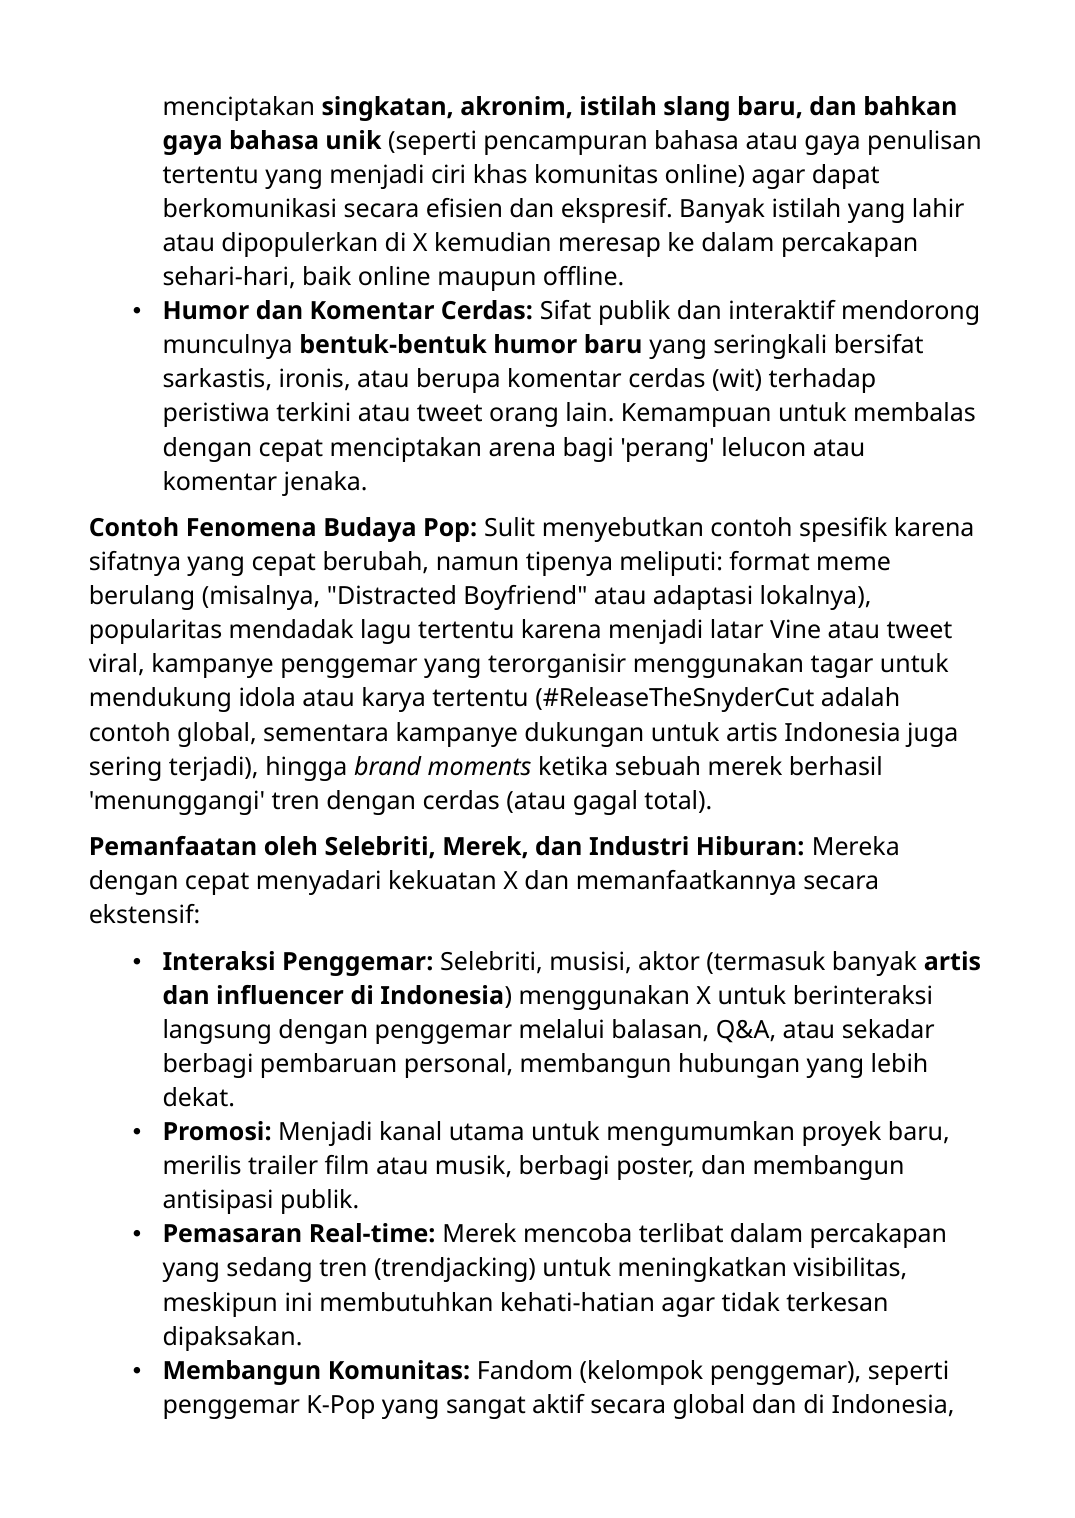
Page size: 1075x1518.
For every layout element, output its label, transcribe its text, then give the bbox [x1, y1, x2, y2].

list Pemasaran Real-time: Merek mencoba terlibat dalam percakapan yang sedang tren (trendjacking) untuk meningkatkan visibilitas, meskipun ini membutuhkan kehati-hatian agar tidak terkesan dipaksakan. [133, 1216, 986, 1352]
list Promosi: Menjadi kanal utama untuk mengumumkan proyek baru, merilis trailer film atau musik, berbagi poster, dan membangun antisipasi publik. [133, 1114, 986, 1216]
list Interaksi Penggemar: Selebriti, musisi, aktor (termasuk banyak artis dan influencer di Indonesia) menggunakan X untuk berinteraksi langsung dengan penggemar melalui balasan, Q&A, atau sekadar berbagi pembaruan personal, membangun hubungan yang lebih dekat. [133, 943, 986, 1114]
list Membangun Komunitas: Fandom (kelompok penggemar), seperti penggemar K-Pop yang sangat aktif secara global dan di Indonesia, [133, 1352, 986, 1420]
text Pemanfaatan oleh Selebriti, Merek, dan Industri Hiburan: Mereka dengan cepat menyadari kekuatan X dan memanfaatkannya secara ekstensif: [88, 829, 986, 931]
list menciptakan singkatan, akronim, istilah slang baru, dan bahkan gaya bahasa unik (seperti pencampuran bahasa atau gaya penulisan tertentu yang menjadi ciri khas komunitas online) agar dapat berkomunikasi secara efisien dan ekspresif. Banyak istilah yang lahir atau dipopulerkan di X kemudian meresap ke dalam percakapan sehari-hari, baik online maupun offline. [133, 88, 986, 293]
list Humor dan Komentar Cerdas: Sifat publik dan interaktif mendorong munculnya bentuk-bentuk humor baru yang seringkali bersifat sarkastis, ironis, atau berupa komentar cerdas (wit) terhadap peristiwa terkini atau tweet orang lain. Kemampuan untuk membalas dengan cepat menciptakan arena bagi 'perang' lelucon atau komentar jenaka. [133, 293, 986, 497]
text Contoh Fenomena Budaya Pop: Sulit menyebutkan contoh spesifik karena sifatnya yang cepat berubah, namun tipenya meliputi: format meme berulang (misalnya, "Distracted Boyfriend" atau adaptasi lokalnya), popularitas mendadak lagu tertentu karena menjadi latar Vine atau tweet viral, kampanye penggemar yang terorganisir menggunakan tagar untuk mendukung idola atau karya tertentu (#ReleaseTheSnyderCut adalah contoh global, sementara kampanye dukungan untuk artis Indonesia juga sering terjadi), hingga brand moments ketika sebuah merek berhasil 'menunggangi' tren dengan cerdas (atau gagal total). [88, 510, 986, 816]
